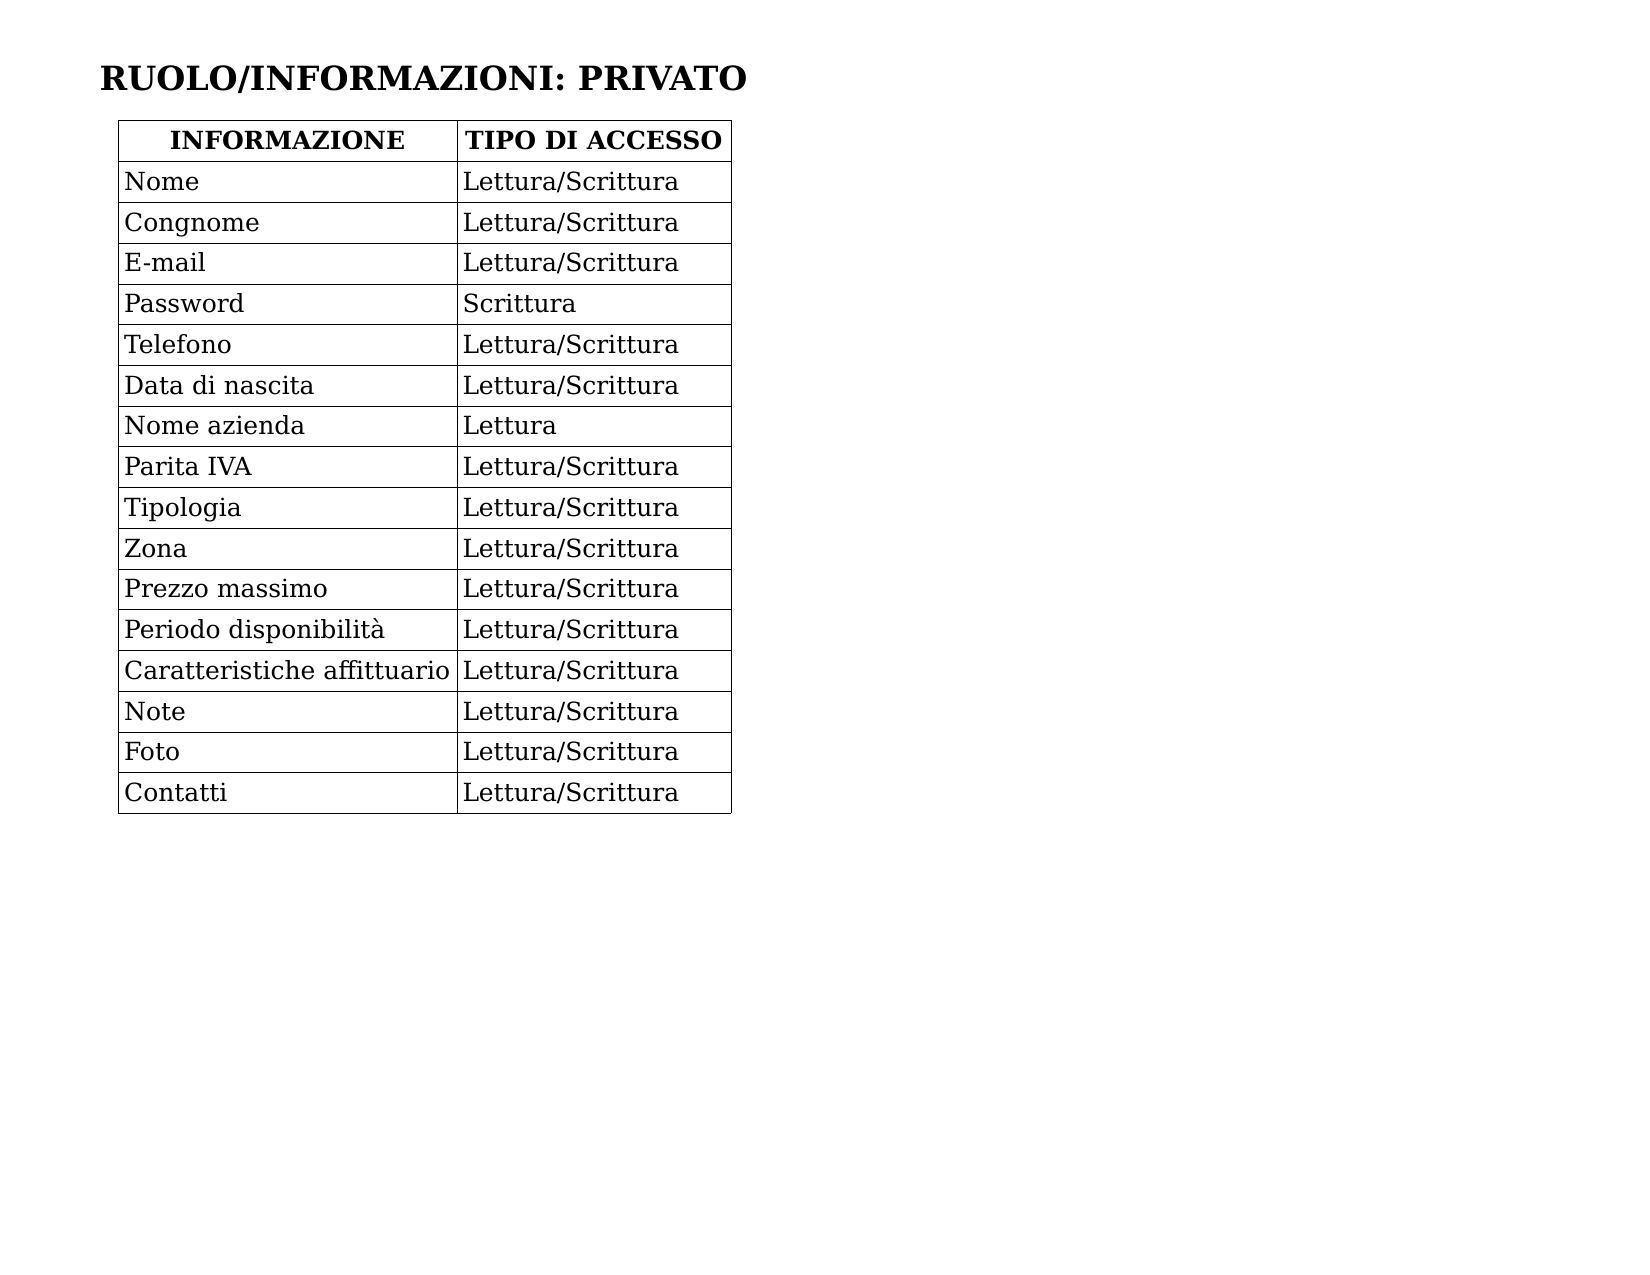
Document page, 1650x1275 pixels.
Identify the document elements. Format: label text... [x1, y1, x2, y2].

table_cell Lettura/Scrittura [458, 325, 731, 365]
table_cell Prezzo massimo [119, 570, 457, 609]
table_cell Lettura/Scrittura [458, 162, 731, 202]
table_header TIPO DI ACCESSO [458, 121, 731, 161]
table_cell Nome azienda [119, 407, 457, 446]
table_cell Contatti [119, 773, 457, 813]
table_cell Tipologia [119, 488, 457, 528]
table_cell Lettura/Scrittura [458, 203, 731, 243]
table_cell Congnome [119, 203, 457, 243]
table_cell Lettura/Scrittura [458, 366, 731, 406]
table_cell Lettura/Scrittura [458, 610, 731, 650]
subtitle RUOLO/INFORMAZIONI: PRIVATO [99, 59, 1569, 98]
table_cell Periodo disponibilità [119, 610, 457, 650]
table_header INFORMAZIONE [119, 121, 457, 161]
table_cell Lettura/Scrittura [458, 570, 731, 609]
table_cell E-mail [119, 244, 457, 283]
table_cell Scrittura [458, 285, 731, 324]
table_cell Foto [119, 733, 457, 772]
table_cell Data di nascita [119, 366, 457, 406]
table_cell Lettura/Scrittura [458, 244, 731, 283]
table_cell Lettura/Scrittura [458, 529, 731, 569]
table_cell Lettura/Scrittura [458, 488, 731, 528]
table_cell Lettura/Scrittura [458, 447, 731, 487]
table_cell Note [119, 692, 457, 732]
table_cell Lettura [458, 407, 731, 446]
table_cell Lettura/Scrittura [458, 733, 731, 772]
table_cell Lettura/Scrittura [458, 651, 731, 691]
table_cell Lettura/Scrittura [458, 773, 731, 813]
table_cell Lettura/Scrittura [458, 692, 731, 732]
table_cell Zona [119, 529, 457, 569]
table_cell Telefono [119, 325, 457, 365]
table_cell Nome [119, 162, 457, 202]
table_cell Parita IVA [119, 447, 457, 487]
table_cell Caratteristiche affittuario [119, 651, 457, 691]
table_cell Password [119, 285, 457, 324]
